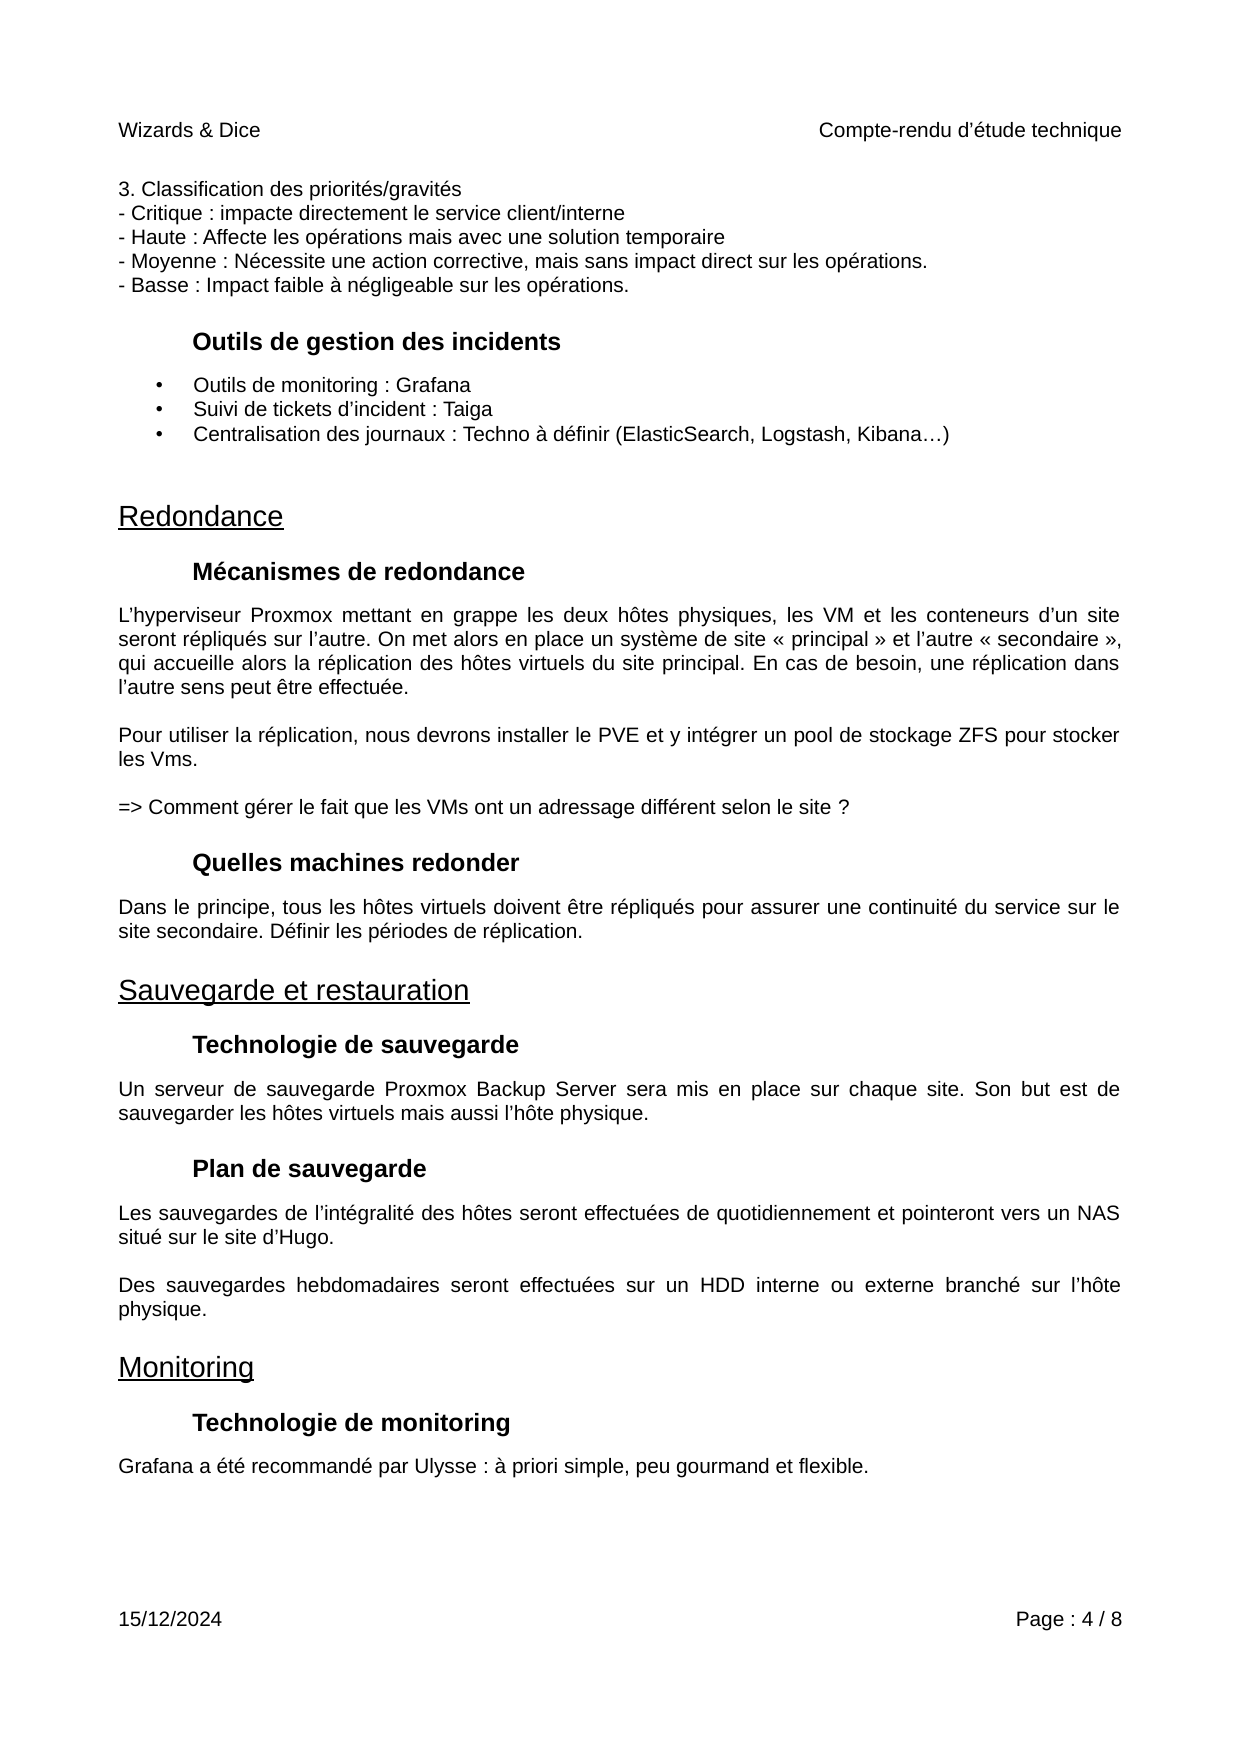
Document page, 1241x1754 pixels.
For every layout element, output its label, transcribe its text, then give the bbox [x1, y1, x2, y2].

text Les sauvegardes de l’intégralité des hôtes seront effectuées de quotidiennement et pointeront vers un NAS situé sur le site d’Hugo. [118, 1201, 1122, 1248]
subtitle Quelles machines redonder [192, 848, 1122, 877]
text => Comment gérer le fait que les VMs ont un adressage différent selon le site ? [118, 794, 1122, 818]
text Grafana a été recommandé par Ulysse : à priori simple, peu gourmand et flexible. [118, 1454, 1122, 1478]
text - Basse : Impact faible à négligeable sur les opérations. [118, 273, 1122, 297]
text - Haute : Affecte les opérations mais avec une solution temporaire [118, 225, 1122, 249]
text Dans le principe, tous les hôtes virtuels doivent être répliqués pour assurer une continuité du service sur le site secondaire. Définir les périodes de réplication. [118, 895, 1122, 943]
subtitle Sauvegarde et restauration [118, 973, 1122, 1006]
subtitle Technologie de sauvegarde [192, 1030, 1122, 1059]
list Suivi de tickets d’incident : Taiga [156, 397, 1122, 421]
text Un serveur de sauvegarde Proxmox Backup Server sera mis en place sur chaque site. Son but est de sauvegarder les hôtes virtuels mais aussi l’hôte physique. [118, 1076, 1122, 1124]
text L’hyperviseur Proxmox mettant en grappe les deux hôtes physiques, les VM et les conteneurs d’un site seront répliqués sur l’autre. On met alors en place un système de site « principal » et l’autre « secondaire », qui accueille alors la réplication des hôtes virtuels du site principal. En cas de besoin, une réplication dans l’autre sens peut être effectuée. [118, 603, 1122, 699]
text Pour utiliser la réplication, nous devrons installer le PVE et y intégrer un pool de stockage ZFS pour stocker les Vms. [118, 723, 1122, 771]
subtitle Outils de gestion des incidents [192, 327, 1122, 356]
list Outils de monitoring : Grafana [156, 373, 1122, 397]
subtitle Mécanismes de redondance [192, 556, 1122, 585]
subtitle Technologie de monitoring [192, 1407, 1122, 1436]
subtitle Redondance [118, 499, 1122, 533]
subtitle Plan de sauvegarde [192, 1154, 1122, 1183]
text Des sauvegardes hebdomadaires seront effectuées sur un HDD interne ou externe branché sur l’hôte physique. [118, 1272, 1122, 1320]
text - Moyenne : Nécessite une action corrective, mais sans impact direct sur les opérations. [118, 249, 1122, 273]
list Centralisation des journaux : Techno à définir (ElasticSearch, Logstash, Kibana…) [156, 421, 1122, 445]
subtitle Monitoring [118, 1350, 1122, 1384]
text 3. Classification des priorités/gravités [118, 177, 1122, 201]
text - Critique : impacte directement le service client/interne [118, 201, 1122, 225]
